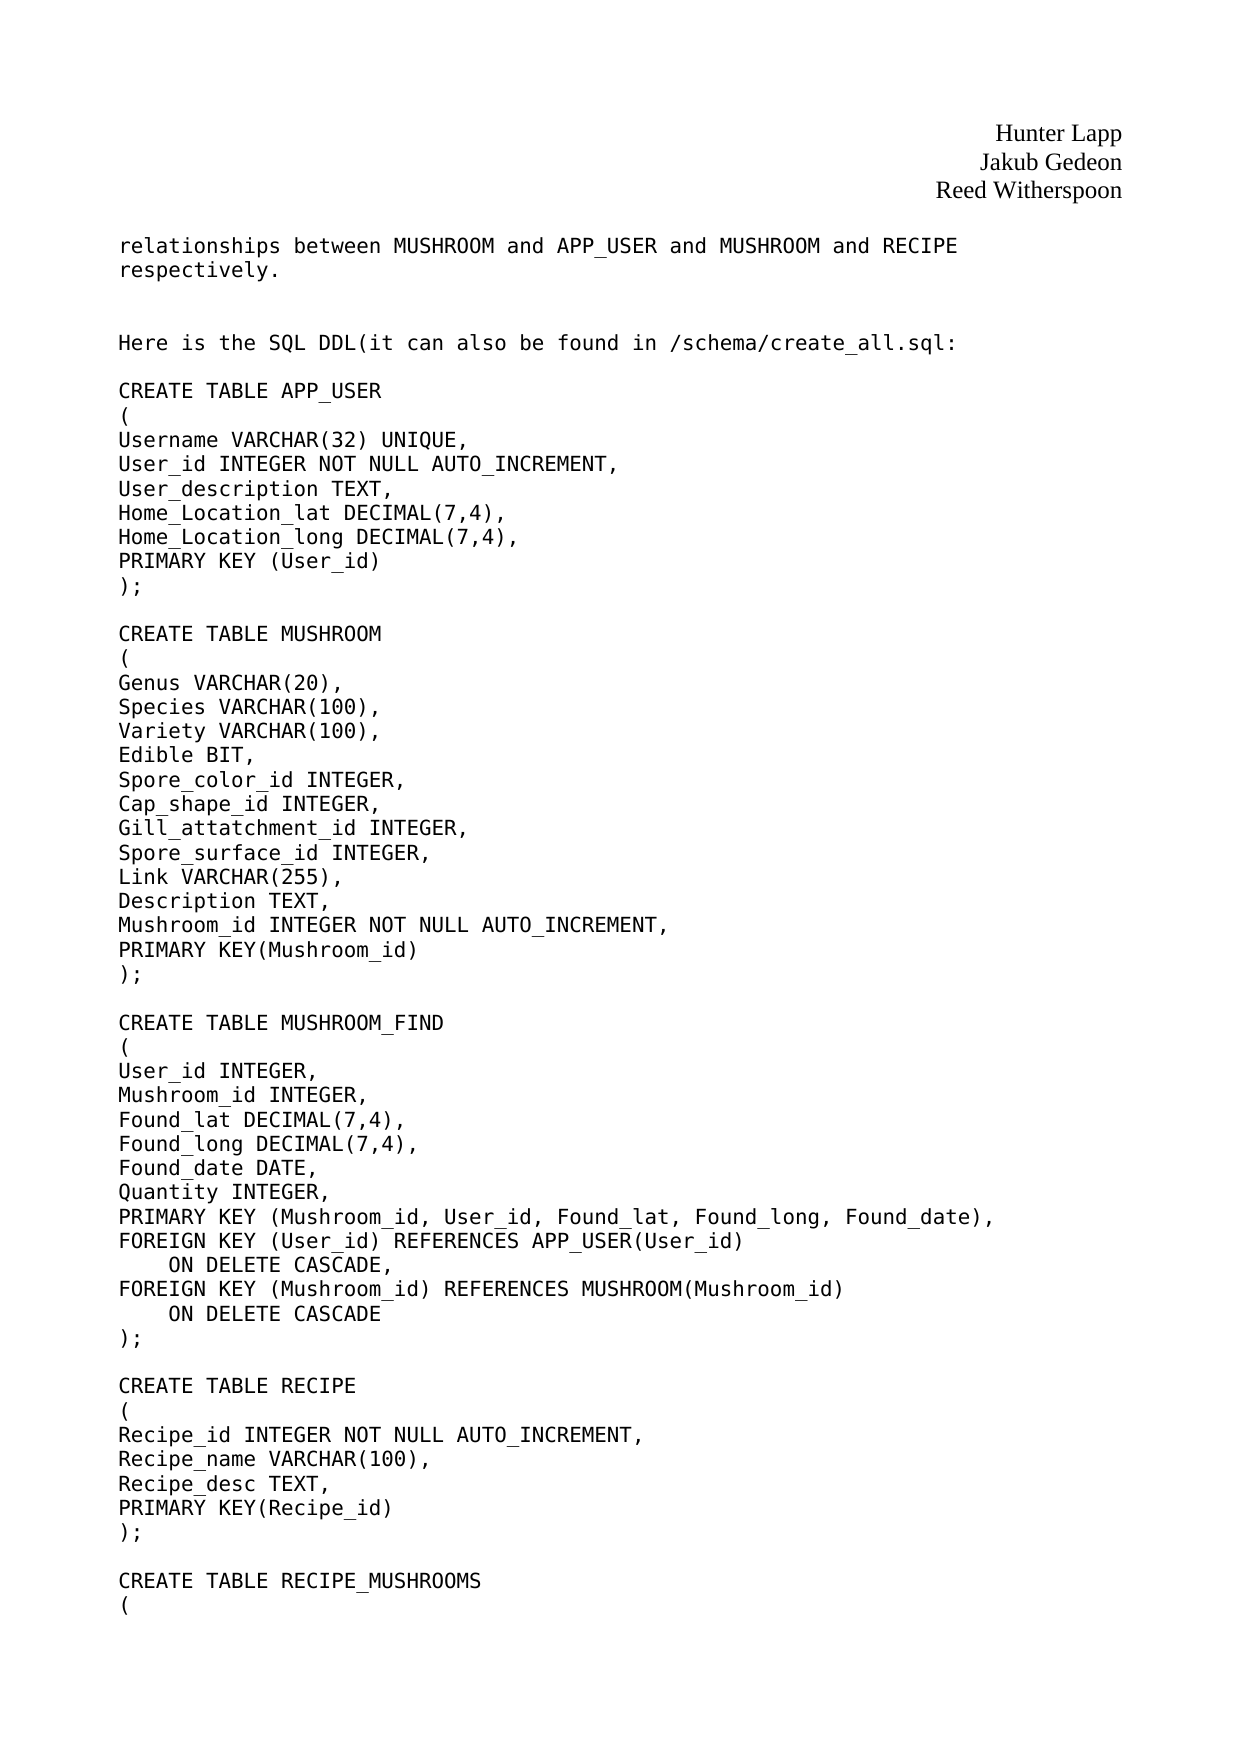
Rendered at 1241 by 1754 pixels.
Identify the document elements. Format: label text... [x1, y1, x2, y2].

text CREATE TABLE MUSHROOM_FIND [118, 1011, 1122, 1035]
text CREATE TABLE RECIPE [118, 1374, 1122, 1399]
text CREATE TABLE APP_USER [118, 379, 1122, 404]
text ( [118, 1593, 1122, 1617]
text FOREIGN KEY (User_id) REFERENCES APP_USER(User_id) [118, 1229, 1122, 1253]
text Quantity INTEGER, [118, 1180, 1122, 1205]
text User_description TEXT, [118, 477, 1122, 501]
text Mushroom_id INTEGER NOT NULL AUTO_INCREMENT, [118, 913, 1122, 938]
text Home_Location_lat DECIMAL(7,4), [118, 501, 1122, 525]
text Found_date DATE, [118, 1156, 1122, 1180]
text ( [118, 1035, 1122, 1059]
text Spore_surface_id INTEGER, [118, 841, 1122, 865]
text relationships between MUSHROOM and APP_USER and MUSHROOM and RECIPE respectively. [118, 234, 1122, 282]
text ( [118, 404, 1122, 428]
text Mushroom_id INTEGER, [118, 1083, 1122, 1108]
text Gill_attatchment_id INTEGER, [118, 816, 1122, 841]
text Found_long DECIMAL(7,4), [118, 1132, 1122, 1156]
text ON DELETE CASCADE [118, 1302, 1122, 1326]
text Spore_color_id INTEGER, [118, 768, 1122, 792]
text Edible BIT, [118, 743, 1122, 768]
text FOREIGN KEY (Mushroom_id) REFERENCES MUSHROOM(Mushroom_id) [118, 1277, 1122, 1302]
text CREATE TABLE RECIPE_MUSHROOMS [118, 1569, 1122, 1593]
text CREATE TABLE MUSHROOM [118, 622, 1122, 646]
text ); [118, 1520, 1122, 1544]
text ); [118, 1326, 1122, 1350]
text Recipe_id INTEGER NOT NULL AUTO_INCREMENT, [118, 1423, 1122, 1447]
text User_id INTEGER, [118, 1059, 1122, 1083]
text PRIMARY KEY (Mushroom_id, User_id, Found_lat, Found_long, Found_date), [118, 1205, 1122, 1229]
text Genus VARCHAR(20), [118, 671, 1122, 695]
text PRIMARY KEY(Mushroom_id) [118, 938, 1122, 962]
text ); [118, 962, 1122, 986]
text PRIMARY KEY (User_id) [118, 549, 1122, 574]
text Cap_shape_id INTEGER, [118, 792, 1122, 816]
text Home_Location_long DECIMAL(7,4), [118, 525, 1122, 549]
text Username VARCHAR(32) UNIQUE, [118, 428, 1122, 452]
text Recipe_desc TEXT, [118, 1472, 1122, 1496]
text Link VARCHAR(255), [118, 865, 1122, 889]
text ( [118, 1399, 1122, 1423]
text Description TEXT, [118, 889, 1122, 913]
text Found_lat DECIMAL(7,4), [118, 1108, 1122, 1132]
text ON DELETE CASCADE, [118, 1253, 1122, 1277]
text ( [118, 646, 1122, 671]
text ); [118, 574, 1122, 598]
text Recipe_name VARCHAR(100), [118, 1447, 1122, 1472]
text User_id INTEGER NOT NULL AUTO_INCREMENT, [118, 452, 1122, 477]
text Variety VARCHAR(100), [118, 719, 1122, 743]
text Here is the SQL DDL(it can also be found in /schema/create_all.sql: [118, 331, 1122, 355]
text Species VARCHAR(100), [118, 695, 1122, 719]
text PRIMARY KEY(Recipe_id) [118, 1496, 1122, 1520]
